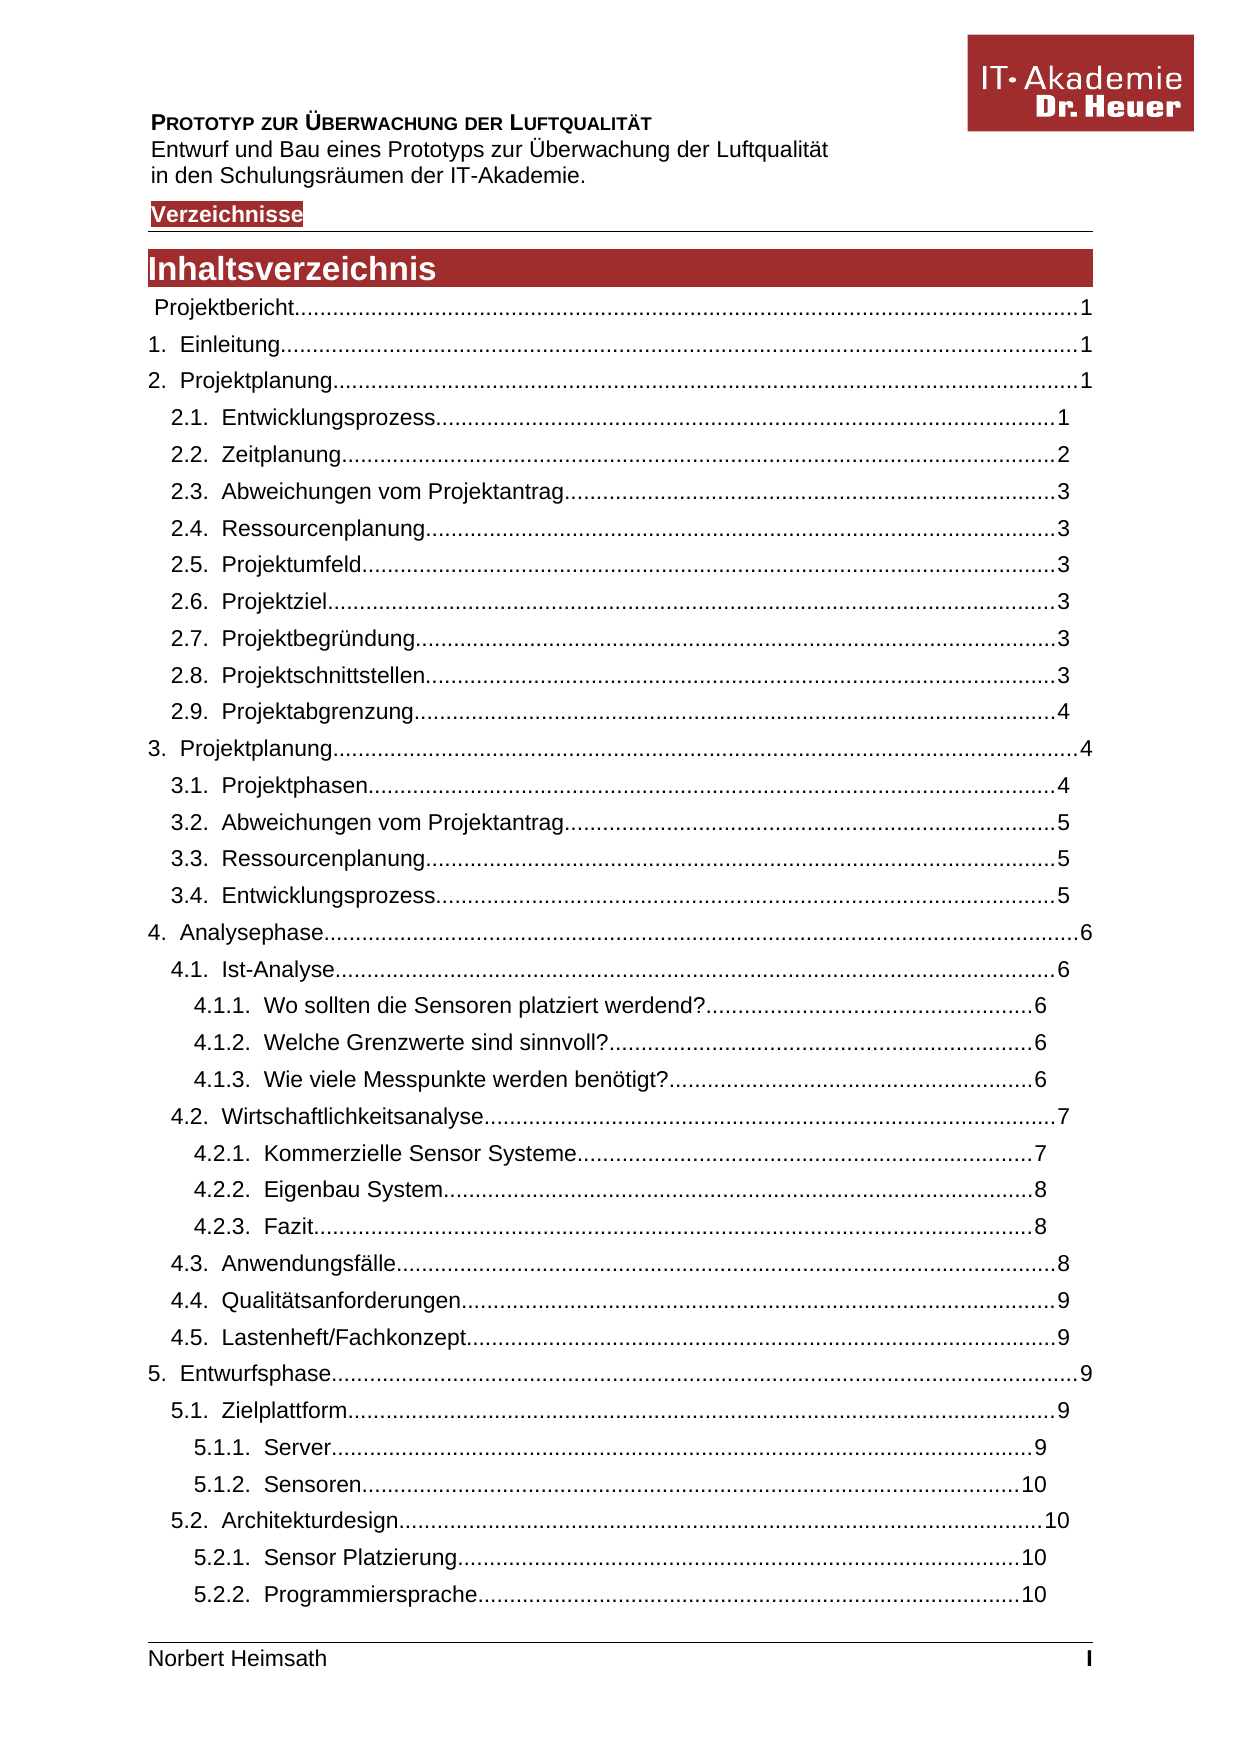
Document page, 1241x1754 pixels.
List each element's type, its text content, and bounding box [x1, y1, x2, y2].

text 5.1. Zielplattform 9 [171, 1397, 1093, 1423]
text 5.1.2. Sensoren 10 [193, 1471, 1093, 1497]
text 2.9. Projektabgrenzung 4 [171, 698, 1093, 725]
text 4. Analysephase 6 [148, 919, 1093, 945]
text 2.7. Projektbegründung 3 [171, 625, 1093, 651]
text 4.3. Anwendungsfälle 8 [171, 1250, 1093, 1276]
text 2.5. Projektumfeld 3 [171, 551, 1093, 578]
text 1. Einleitung 1 [148, 331, 1093, 357]
text 4.2.1. Kommerzielle Sensor Systeme 7 [193, 1139, 1093, 1166]
text Projektbericht 1 [148, 294, 1093, 320]
text 4.1.2. Welche Grenzwerte sind sinnvoll? 6 [193, 1029, 1093, 1056]
text 3.2. Abweichungen vom Projektantrag 5 [171, 809, 1093, 835]
text 5.2.2. Programmiersprache 10 [193, 1581, 1093, 1607]
text 2.3. Abweichungen vom Projektantrag 3 [171, 478, 1093, 504]
text 4.1. Ist-Analyse 6 [171, 956, 1093, 982]
text 3.4. Entwicklungsprozess 5 [171, 882, 1093, 908]
text 4.4. Qualitätsanforderungen 9 [171, 1287, 1093, 1313]
text 5. Entwurfsphase 9 [148, 1360, 1093, 1387]
subtitle Inhaltsverzeichnis [148, 249, 1093, 287]
text 4.5. Lastenheft/Fachkonzept 9 [171, 1323, 1093, 1350]
text 4.2. Wirtschaftlichkeitsanalyse 7 [171, 1103, 1093, 1129]
text 5.2.1. Sensor Platzierung 10 [193, 1544, 1093, 1570]
text 2.4. Ressourcenplanung 3 [171, 514, 1093, 541]
text 5.2. Architekturdesign 10 [171, 1507, 1093, 1534]
text 2.1. Entwicklungsprozess 1 [171, 404, 1093, 431]
text 4.2.2. Eigenbau System 8 [193, 1176, 1093, 1203]
text 5.1.1. Server 9 [193, 1434, 1093, 1460]
text 2.6. Projektziel 3 [171, 588, 1093, 614]
text 2. Projektplanung 1 [148, 367, 1093, 394]
text 4.1.3. Wie viele Messpunkte werden benötigt? 6 [193, 1066, 1093, 1092]
text 4.2.3. Fazit 8 [193, 1213, 1093, 1239]
text 3.1. Projektphasen 4 [171, 772, 1093, 798]
text 3.3. Ressourcenplanung 5 [171, 845, 1093, 872]
text 3. Projektplanung 4 [148, 735, 1093, 761]
text 2.8. Projektschnittstellen 3 [171, 662, 1093, 688]
text 4.1.1. Wo sollten die Sensoren platziert werdend? 6 [193, 992, 1093, 1019]
text 2.2. Zeitplanung 2 [171, 441, 1093, 467]
